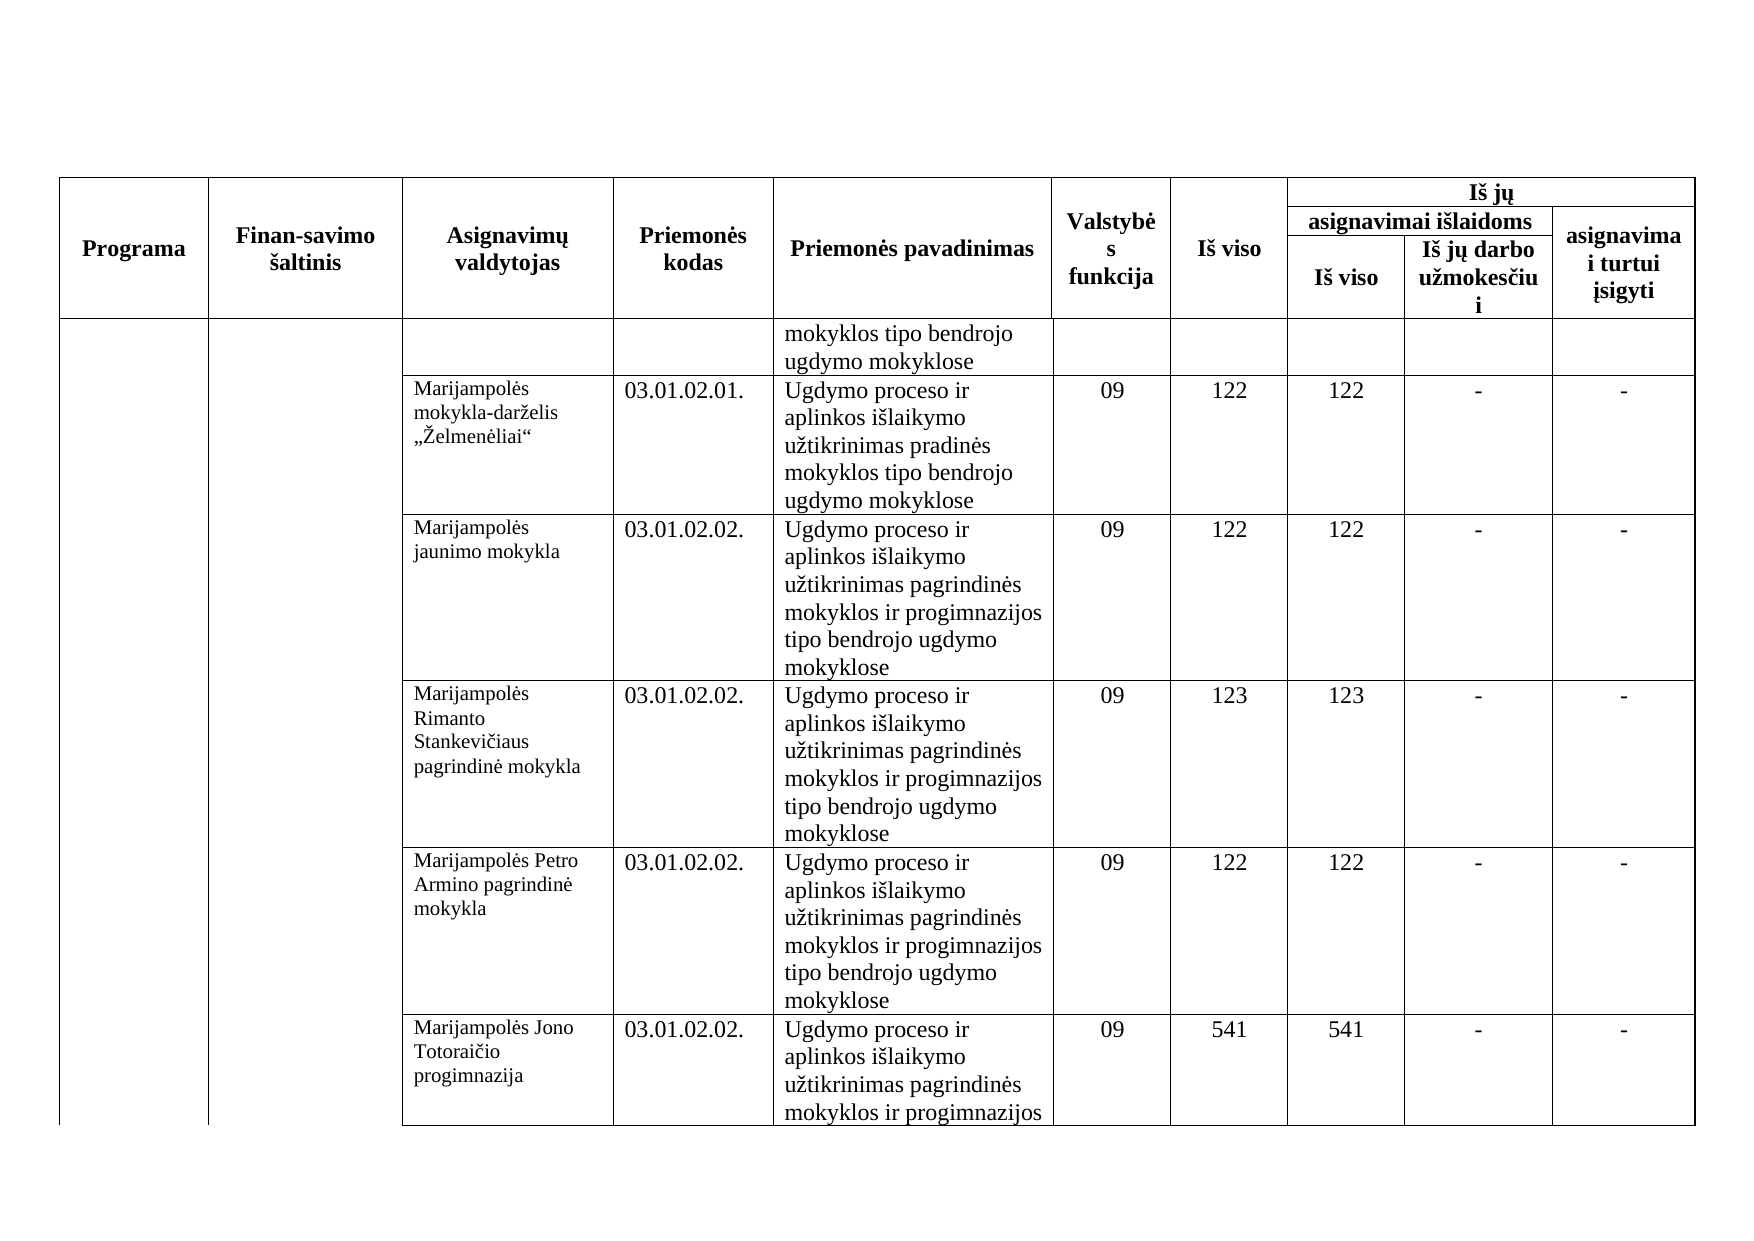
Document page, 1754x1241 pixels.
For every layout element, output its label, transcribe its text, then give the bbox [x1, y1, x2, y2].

table_cell Marijampolės mokykla-darželis „Želmenėliai“ [403, 376, 613, 514]
table_cell [403, 319, 613, 374]
table_cell - [1553, 1015, 1694, 1125]
table_cell - [1405, 848, 1552, 1014]
table_cell - [1405, 515, 1552, 680]
table_cell 09 [1054, 1015, 1170, 1125]
table_cell [614, 319, 773, 374]
table_cell 122 [1288, 515, 1404, 680]
table_header Asignavimų valdytojas [403, 178, 613, 318]
table_cell - [1553, 319, 1694, 374]
table_cell Ugdymo proceso ir aplinkos išlaikymo užtikrinimas pradinės mokyklos tipo bendrojo ugdymo mokyklose [774, 376, 1053, 514]
table_header Valstybės funkcija [1052, 178, 1170, 318]
table_cell Marijampolės Petro Armino pagrindinė mokykla [403, 848, 613, 1014]
table_cell 122 [1288, 376, 1404, 514]
table_cell 09 [1054, 848, 1170, 1014]
table_cell asignavimai išlaidoms [1288, 207, 1552, 234]
table_cell Marijampolės Jono Totoraičio progimnazija [403, 1015, 613, 1125]
table_cell 09 [1054, 515, 1170, 680]
table_cell [209, 1014, 402, 1125]
table_cell Ugdymo proceso ir aplinkos išlaikymo užtikrinimas pagrindinės mokyklos ir progimnazijos tipo bendrojo ugdymo mokyklose [774, 515, 1053, 680]
table_cell [60, 319, 208, 374]
table_cell Iš viso [1288, 236, 1404, 318]
table_cell [60, 1014, 208, 1125]
table_cell 122 [1171, 376, 1287, 514]
table_cell Ugdymo proceso ir aplinkos išlaikymo užtikrinimas pagrindinės mokyklos ir progimnazijos tipo bendrojo ugdymo mokyklose [774, 681, 1053, 847]
table_cell 122 [1288, 848, 1404, 1014]
table_cell - [1553, 376, 1694, 514]
table_cell 03.01.02.02. [614, 1015, 773, 1125]
table_cell [1171, 319, 1287, 374]
table_cell 03.01.02.02. [614, 681, 773, 847]
table_header Iš viso [1171, 178, 1287, 318]
table_cell Ugdymo proceso ir aplinkos išlaikymo užtikrinimas pagrindinės mokyklos ir progimnazijos [774, 1015, 1053, 1125]
table_cell 09 [1054, 376, 1170, 514]
table_cell - [1405, 681, 1552, 847]
table_cell 123 [1288, 681, 1404, 847]
table_cell [209, 375, 402, 514]
table_cell Marijampolės jaunimo mokykla [403, 515, 613, 680]
table_cell Iš jų darbo užmokesčiui [1405, 236, 1552, 318]
table_header Finan-savimo šaltinis [209, 178, 402, 318]
table_cell [209, 514, 402, 680]
table_cell Ugdymo proceso ir aplinkos išlaikymo užtikrinimas pagrindinės mokyklos ir progimnazijos tipo bendrojo ugdymo mokyklose [774, 848, 1053, 1014]
table_cell - [1405, 376, 1552, 514]
table_header Priemonės kodas [614, 178, 773, 318]
table_cell 03.01.02.02. [614, 515, 773, 680]
table_cell 122 [1171, 515, 1287, 680]
table_cell - [1405, 1015, 1552, 1125]
table_cell [209, 847, 402, 1014]
table_cell [209, 319, 402, 374]
table_cell [1054, 319, 1170, 374]
table_header Priemonės pavadinimas [774, 178, 1051, 318]
table_cell - [1553, 681, 1694, 847]
table_cell Marijampolės Rimanto Stankevičiaus pagrindinė mokykla [403, 681, 613, 847]
table_cell 541 [1288, 1015, 1404, 1125]
table_cell - [1553, 515, 1694, 680]
table_header Programa [60, 178, 208, 318]
table_cell 03.01.02.01. [614, 376, 773, 514]
table_header Iš jų [1288, 178, 1694, 206]
table_cell asignavimai turtui įsigyti [1553, 207, 1694, 318]
table_cell [60, 514, 208, 680]
table_cell 123 [1171, 681, 1287, 847]
table_cell 09 [1054, 681, 1170, 847]
table_cell 03.01.02.02. [614, 848, 773, 1014]
table_cell 122 [1171, 848, 1287, 1014]
table_cell [209, 680, 402, 847]
table_cell [60, 375, 208, 514]
table_cell [60, 680, 208, 847]
table_cell - [1553, 848, 1694, 1014]
table_cell 541 [1171, 1015, 1287, 1125]
table_cell [1288, 319, 1404, 374]
table_cell mokyklos tipo bendrojo ugdymo mokyklose [774, 319, 1053, 374]
table_cell - [1405, 319, 1552, 374]
table_cell [60, 847, 208, 1014]
